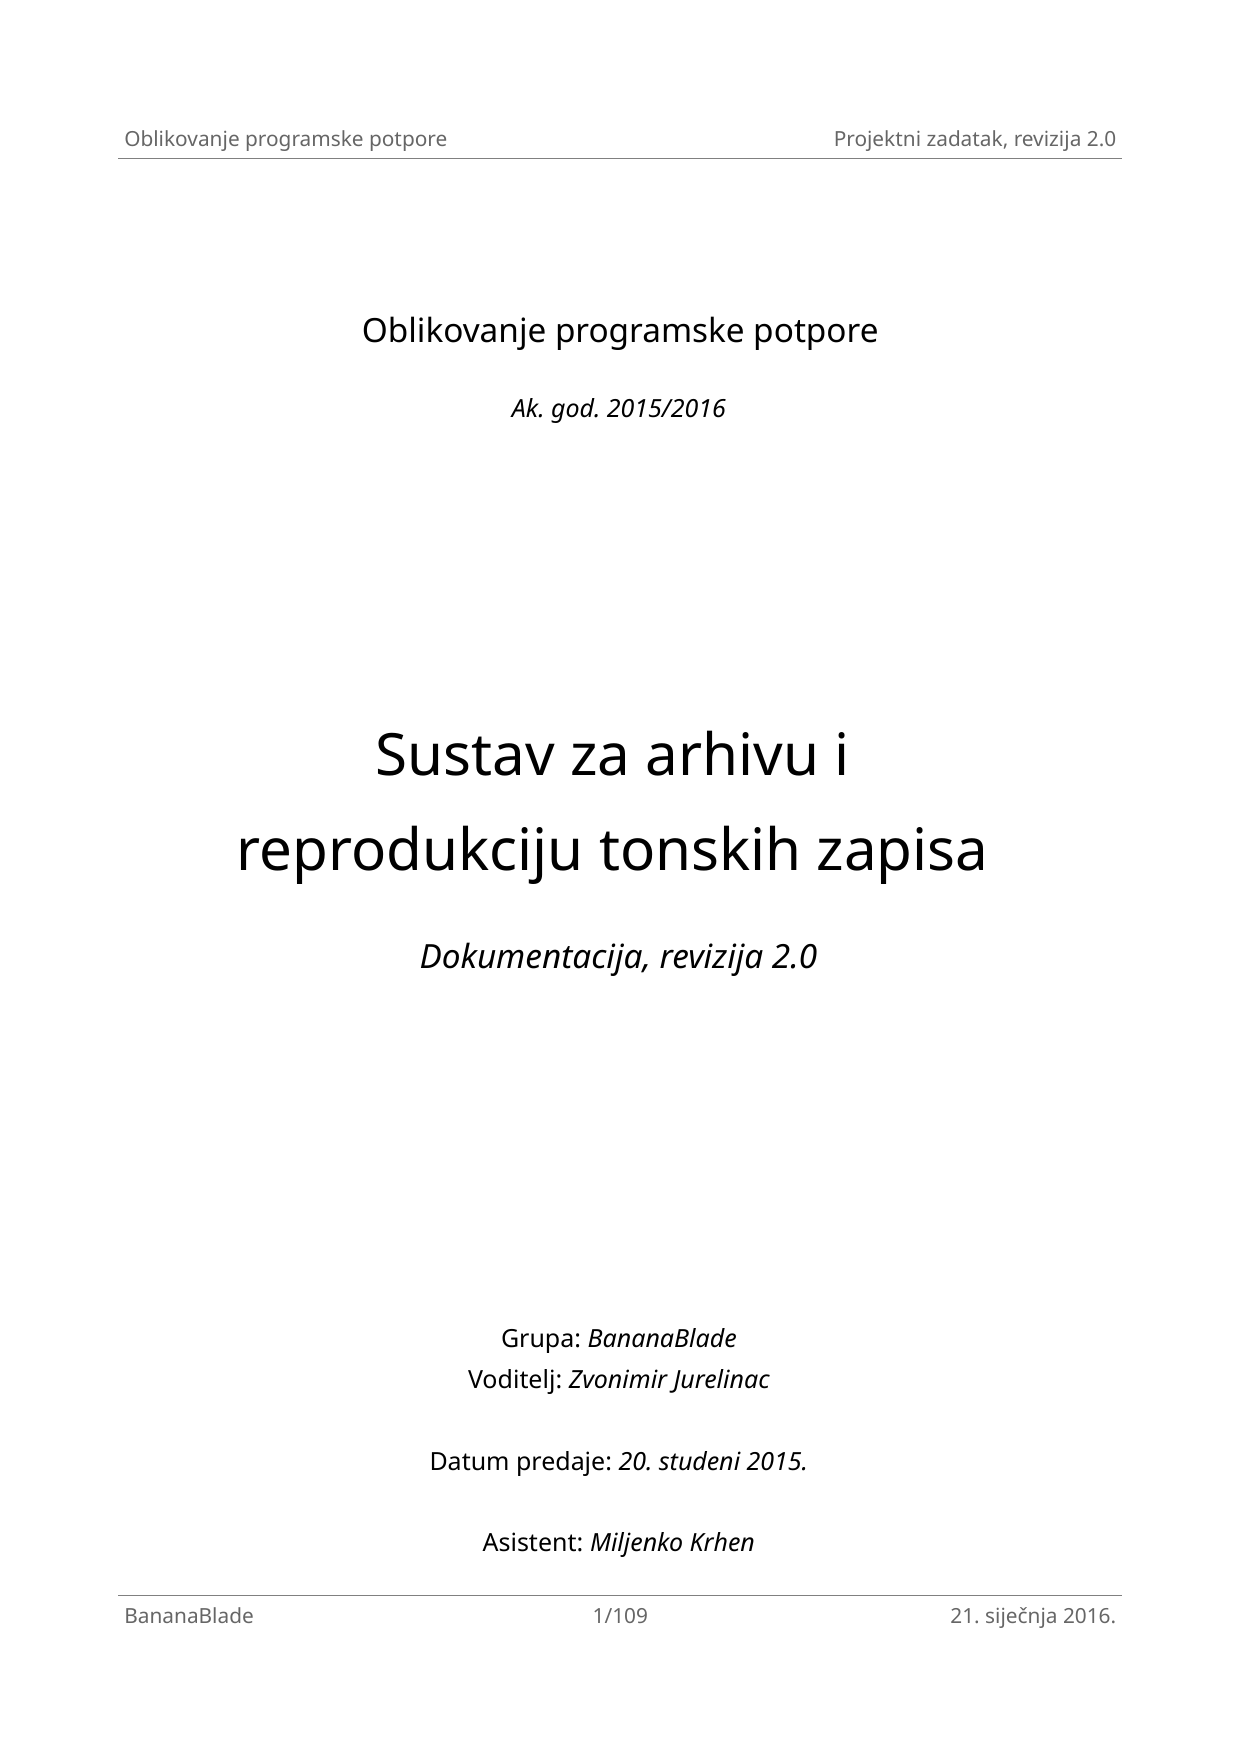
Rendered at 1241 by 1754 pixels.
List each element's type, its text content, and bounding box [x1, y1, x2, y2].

text Dokumentacija, revizija 2.0 [118, 933, 1122, 978]
text Grupa: BananaBlade Voditelj: Zvonimir Jurelinac Datum predaje: 20. studeni 2015. Asistent: Miljenko Krhen [118, 1198, 1122, 1559]
text Sustav za arhivu i reprodukciju tonskih zapisa [118, 713, 1122, 888]
text Oblikovanje programske potpore [118, 307, 1122, 352]
text Ak. god. 2015/2016 [118, 391, 1122, 425]
